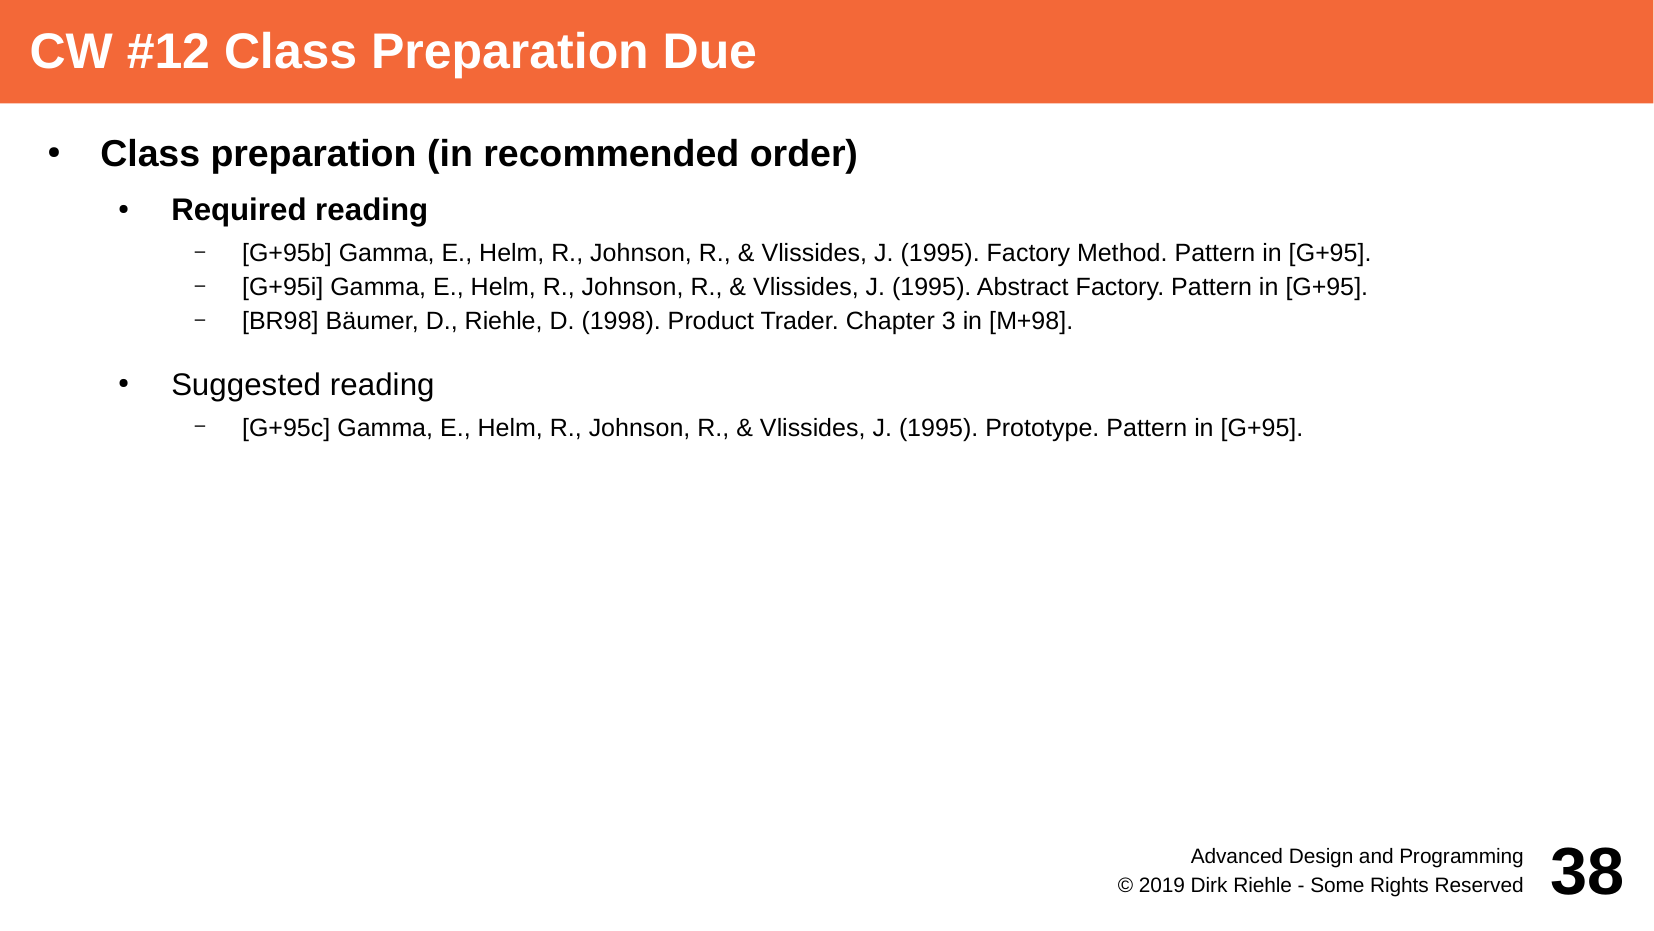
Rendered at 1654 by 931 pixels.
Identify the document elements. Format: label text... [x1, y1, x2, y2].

list Class preparation (in recommended order) Required reading [G+95b] Gamma, E., Helm, R., Johnson, R., & Vlissides, J. (1995). Factory Method. Pattern in [G+95]. [G+95i] Gamma, E., Helm, R., Johnson, R., & Vlissides, J. (1995). Abstract Factory. Pattern in [G+95]. [BR98] Bäumer, D., Riehle, D. (1998). Product Trader. Chapter 3 in [M+98]. Suggested reading [G+95c] Gamma, E., Helm, R., Johnson, R., & Vlissides, J. (1995). Prototype. Pattern in [G+95]. [29, 132, 1625, 813]
title CW #12 Class Preparation Due [0, 0, 1654, 104]
